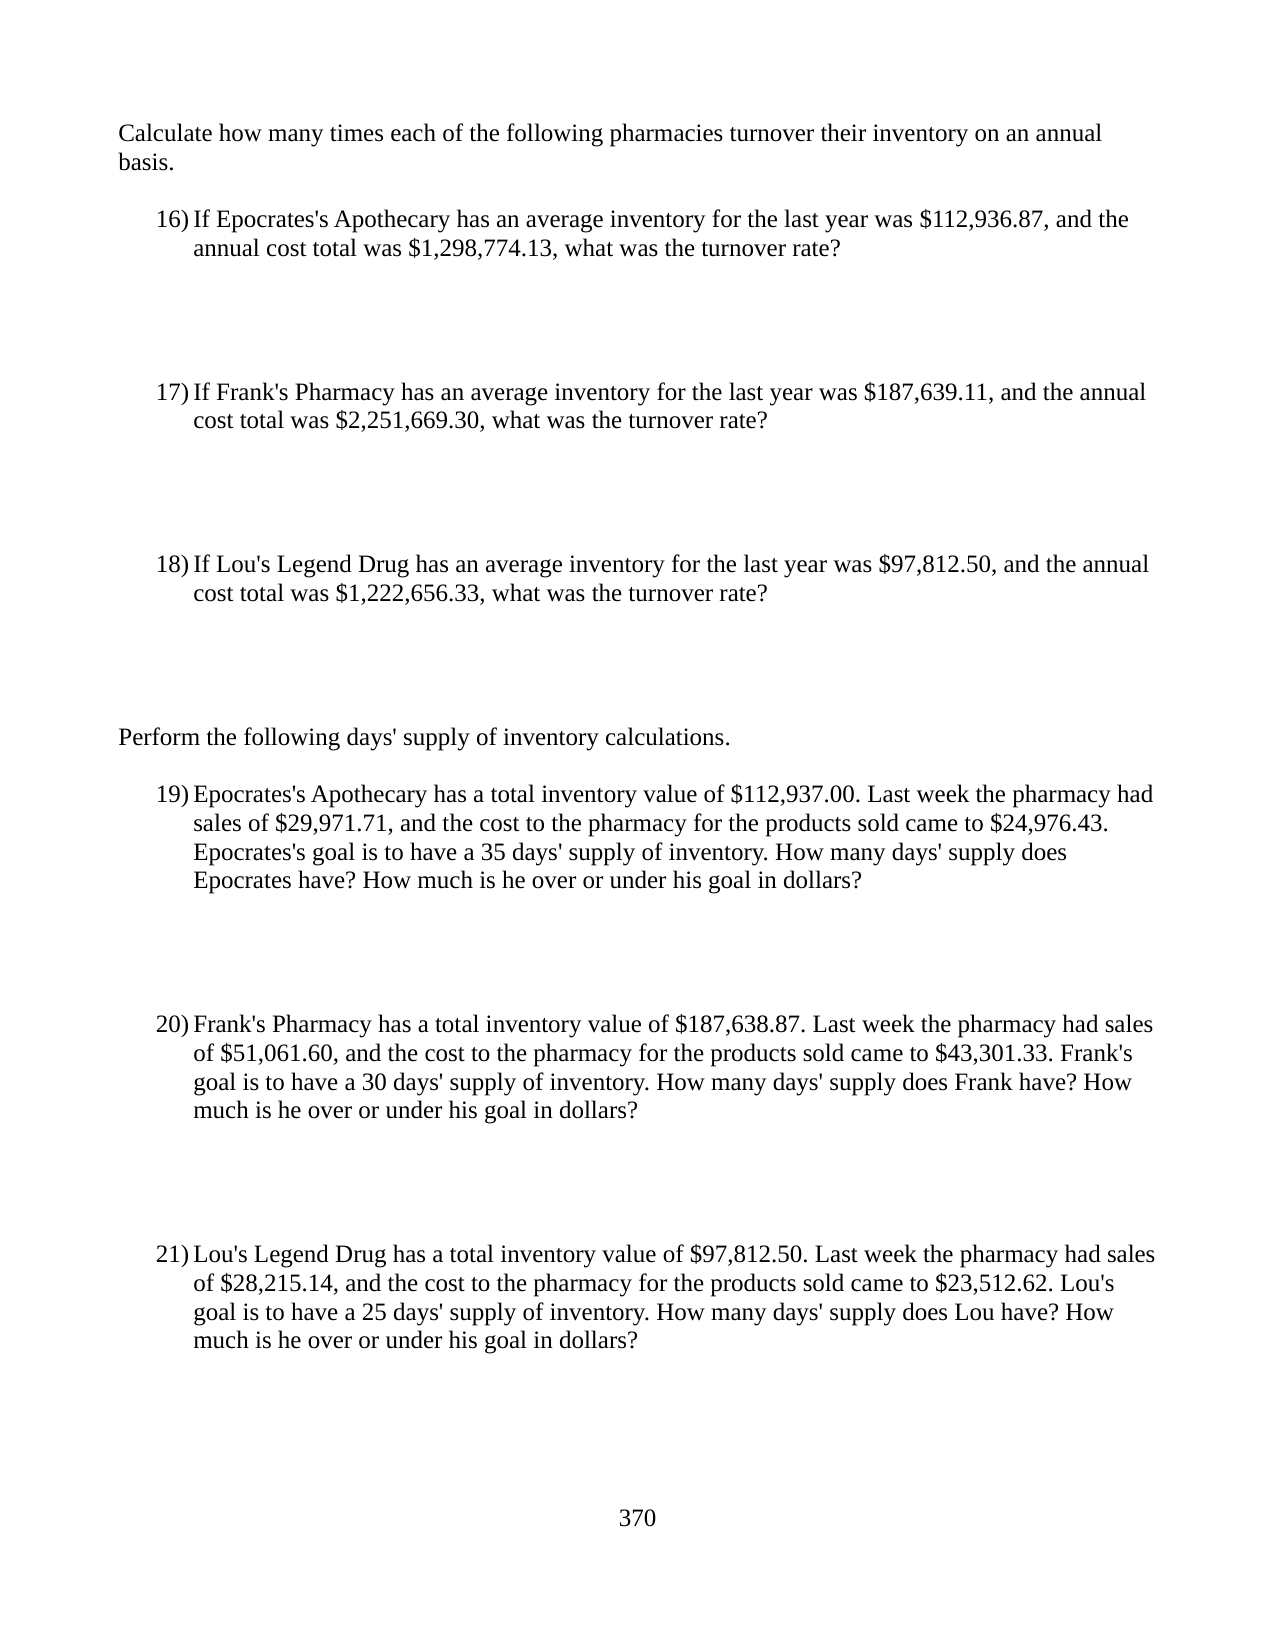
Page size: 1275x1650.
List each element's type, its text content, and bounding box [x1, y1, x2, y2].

list If Lou's Legend Drug has an average inventory for the last year was $97,812.50, and the annual cost total was $1,222,656.33, what was the turnover rate? [156, 549, 1157, 607]
list If Epocrates's Apothecary has an average inventory for the last year was $112,936.87, and the annual cost total was $1,298,774.13, what was the turnover rate? [156, 204, 1157, 262]
list Frank's Pharmacy has a total inventory value of $187,638.87. Last week the pharmacy had sales of $51,061.60, and the cost to the pharmacy for the products sold came to $43,301.33. Frank's goal is to have a 30 days' supply of inventory. How many days' supply does Frank have? How much is he over or under his goal in dollars? [156, 1009, 1157, 1124]
text Perform the following days' supply of inventory calculations. [118, 722, 1157, 751]
text Calculate how many times each of the following pharmacies turnover their inventory on an annual basis. [118, 118, 1157, 176]
list If Frank's Pharmacy has an average inventory for the last year was $187,639.11, and the annual cost total was $2,251,669.30, what was the turnover rate? [156, 377, 1157, 434]
list Lou's Legend Drug has a total inventory value of $97,812.50. Last week the pharmacy had sales of $28,215.14, and the cost to the pharmacy for the products sold came to $23,512.62. Lou's goal is to have a 25 days' supply of inventory. How many days' supply does Lou have? How much is he over or under his goal in dollars? [156, 1239, 1157, 1354]
list Epocrates's Apothecary has a total inventory value of $112,937.00. Last week the pharmacy had sales of $29,971.71, and the cost to the pharmacy for the products sold came to $24,976.43. Epocrates's goal is to have a 35 days' supply of inventory. How many days' supply does Epocrates have? How much is he over or under his goal in dollars? [156, 779, 1157, 894]
